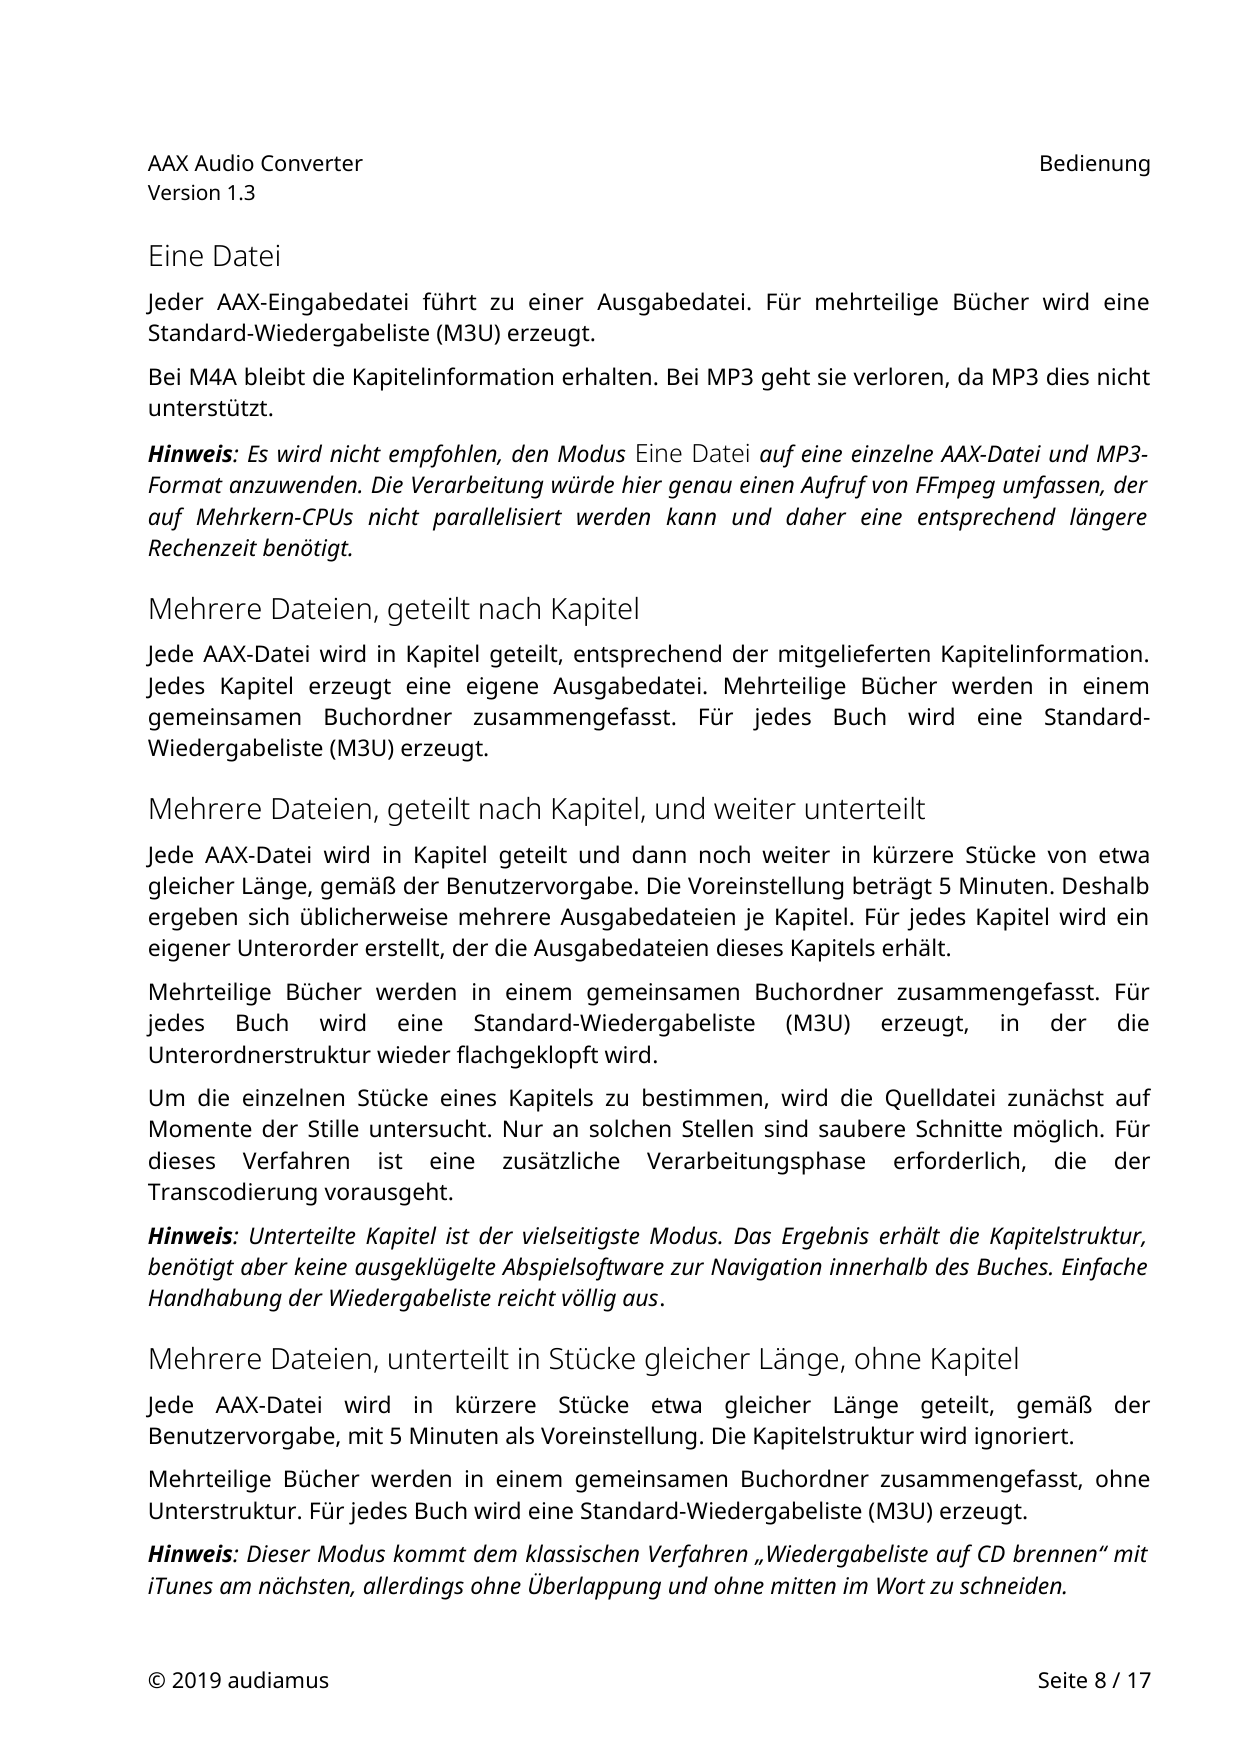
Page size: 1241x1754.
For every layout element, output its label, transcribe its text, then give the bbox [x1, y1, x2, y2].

text Jede AAX-Datei wird in Kapitel geteilt und dann noch weiter in kürzere Stücke von etwa gleicher Länge, gemäß der Benutzervorgabe. Die Voreinstellung beträgt 5 Minuten. Deshalb ergeben sich üblicherweise mehrere Ausgabedateien je Kapitel. Für jedes Kapitel wird ein eigener Unterorder erstellt, der die Ausgabedateien dieses Kapitels erhält. [148, 839, 1152, 964]
text Hinweis: Es wird nicht empfohlen, den Modus Eine Datei auf eine einzelne AAX-Datei und MP3-Format anzuwenden. Die Verarbeitung würde hier genau einen Aufruf von FFmpeg umfassen, der auf Mehrkern-CPUs nicht parallelisiert werden kann und daher eine entsprechend längere Rechenzeit benötigt. [148, 436, 1152, 563]
subtitle Mehrere Dateien, geteilt nach Kapitel, und weiter unterteilt [148, 788, 1152, 828]
text Hinweis: Unterteilte Kapitel ist der vielseitigste Modus. Das Ergebnis erhält die Kapitelstruktur, benötigt aber keine ausgeklügelte Abspielsoftware zur Navigation innerhalb des Buches. Einfache Handhabung der Wiedergabeliste reicht völlig aus. [148, 1219, 1152, 1313]
subtitle Mehrere Dateien, unterteilt in Stücke gleicher Länge, ohne Kapitel [148, 1338, 1152, 1378]
text Jeder AAX-Eingabedatei führt zu einer Ausgabedatei. Für mehrteilige Bücher wird eine Standard-Wiedergabeliste (M3U) erzeugt. [148, 286, 1152, 348]
text Jede AAX-Datei wird in Kapitel geteilt, entsprechend der mitgelieferten Kapitelinformation. Jedes Kapitel erzeugt eine eigene Ausgabedatei. Mehrteilige Bücher werden in einem gemeinsamen Buchordner zusammengefasst. Für jedes Buch wird eine Standard-Wiedergabeliste (M3U) erzeugt. [148, 638, 1152, 763]
text Hinweis: Dieser Modus kommt dem klassischen Verfahren „Wiedergabeliste auf CD brennen“ mit iTunes am nächsten, allerdings ohne Überlappung und ohne mitten im Wort zu schneiden. [148, 1538, 1152, 1601]
subtitle Eine Datei [148, 235, 1152, 275]
text Mehrteilige Bücher werden in einem gemeinsamen Buchordner zusammengefasst. Für jedes Buch wird eine Standard-Wiedergabeliste (M3U) erzeugt, in der die Unterordnerstruktur wieder flachgeklopft wird. [148, 976, 1152, 1070]
text Jede AAX-Datei wird in kürzere Stücke etwa gleicher Länge geteilt, gemäß der Benutzervorgabe, mit 5 Minuten als Voreinstellung. Die Kapitelstruktur wird ignoriert. [148, 1388, 1152, 1451]
text Bei M4A bleibt die Kapitelinformation erhalten. Bei MP3 geht sie verloren, da MP3 dies nicht unterstützt. [148, 361, 1152, 423]
text Mehrteilige Bücher werden in einem gemeinsamen Buchordner zusammengefasst, ohne Unterstruktur. Für jedes Buch wird eine Standard-Wiedergabeliste (M3U) erzeugt. [148, 1463, 1152, 1526]
subtitle Mehrere Dateien, geteilt nach Kapitel [148, 588, 1152, 628]
text Um die einzelnen Stücke eines Kapitels zu bestimmen, wird die Quelldatei zunächst auf Momente der Stille untersucht. Nur an solchen Stellen sind saubere Schnitte möglich. Für dieses Verfahren ist eine zusätzliche Verarbeitungsphase erforderlich, die der Transcodierung vorausgeht. [148, 1082, 1152, 1207]
